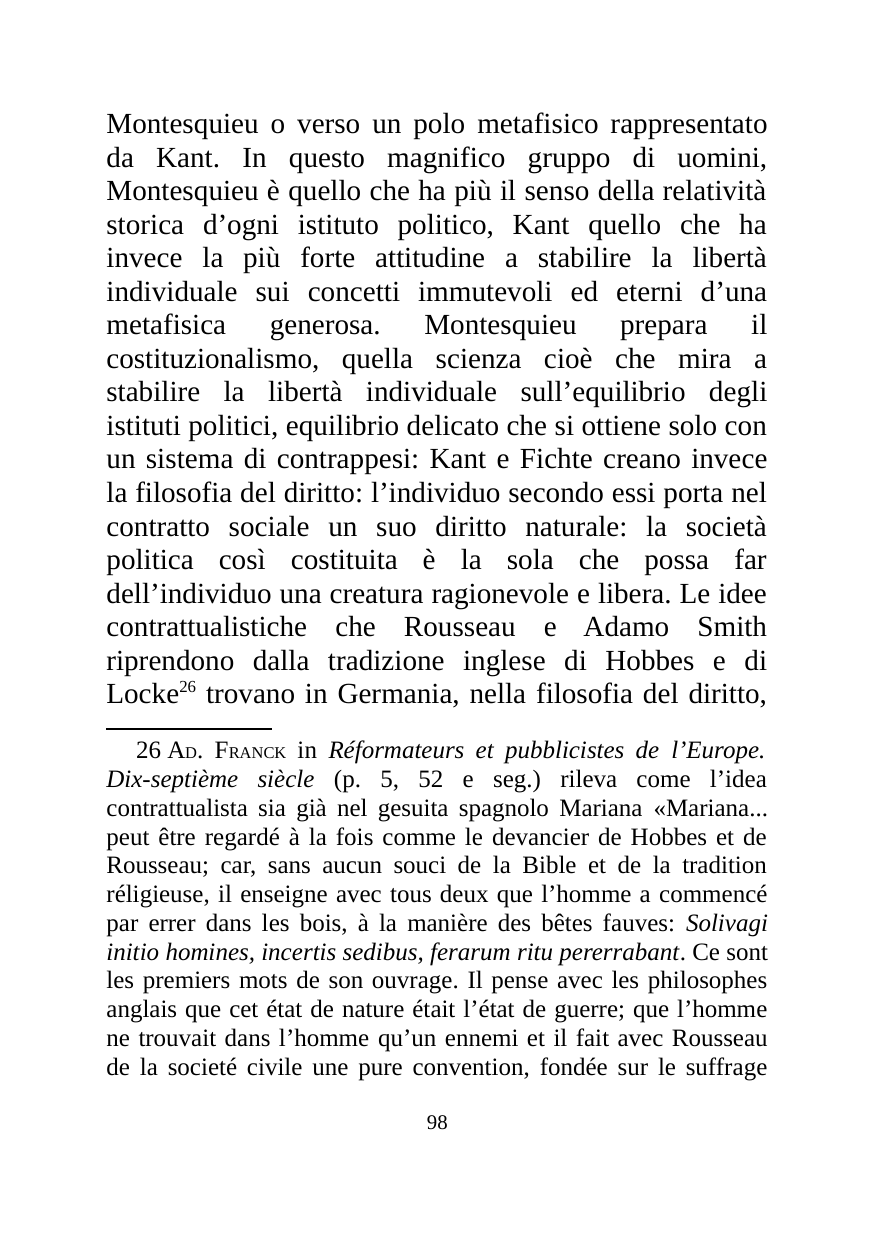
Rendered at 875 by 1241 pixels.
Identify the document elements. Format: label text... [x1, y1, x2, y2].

text Ad. Franck in Réformateurs et pubblicistes de l’Europe. Dix-septième siècle (p. 5, 52 e seg.) rileva come l’idea contrattualista sia già nel gesuita spagnolo Mariana «Mariana... peut être regardé à la fois comme le devancier de Hobbes et de Rousseau; car, sans aucun souci de la Bible et de la tradition réligieuse, il enseigne avec tous deux que l’homme a commencé par errer dans les bois, à la manière des bêtes fauves: Solivagi initio homines, incertis sedibus, ferarum ritu pererrabant. Ce sont les premiers mots de son ouvrage. Il pense avec les philosophes anglais que cet état de nature était l’état de guerre; que l’homme ne trouvait dans l’homme qu’un ennemi et il fait avec Rousseau de la societé civile une pure convention, fondée sur le suffrage [106, 735, 768, 1080]
text Montesquieu o verso un polo metafisico rappresentato da Kant. In questo magnifico gruppo di uomini, Montesquieu è quello che ha più il senso della relatività storica d’ogni istituto politico, Kant quello che ha invece la più forte attitudine a stabilire la libertà individuale sui concetti immutevoli ed eterni d’una metafisica generosa. Montesquieu prepara il costituzionalismo, quella scienza cioè che mira a stabilire la libertà individuale sull’equilibrio degli istituti politici, equilibrio delicato che si ottiene solo con un sistema di contrappesi: Kant e Fichte creano invece la filosofia del diritto: l’individuo secondo essi porta nel contratto sociale un suo diritto naturale: la società politica così costituita è la sola che possa far dell’individuo una creatura ragionevole e libera. Le idee contrattualistiche che Rousseau e Adamo Smith riprendono dalla tradizione inglese di Hobbes e di Locke trovano in Germania, nella filosofia del diritto, [106, 106, 768, 710]
